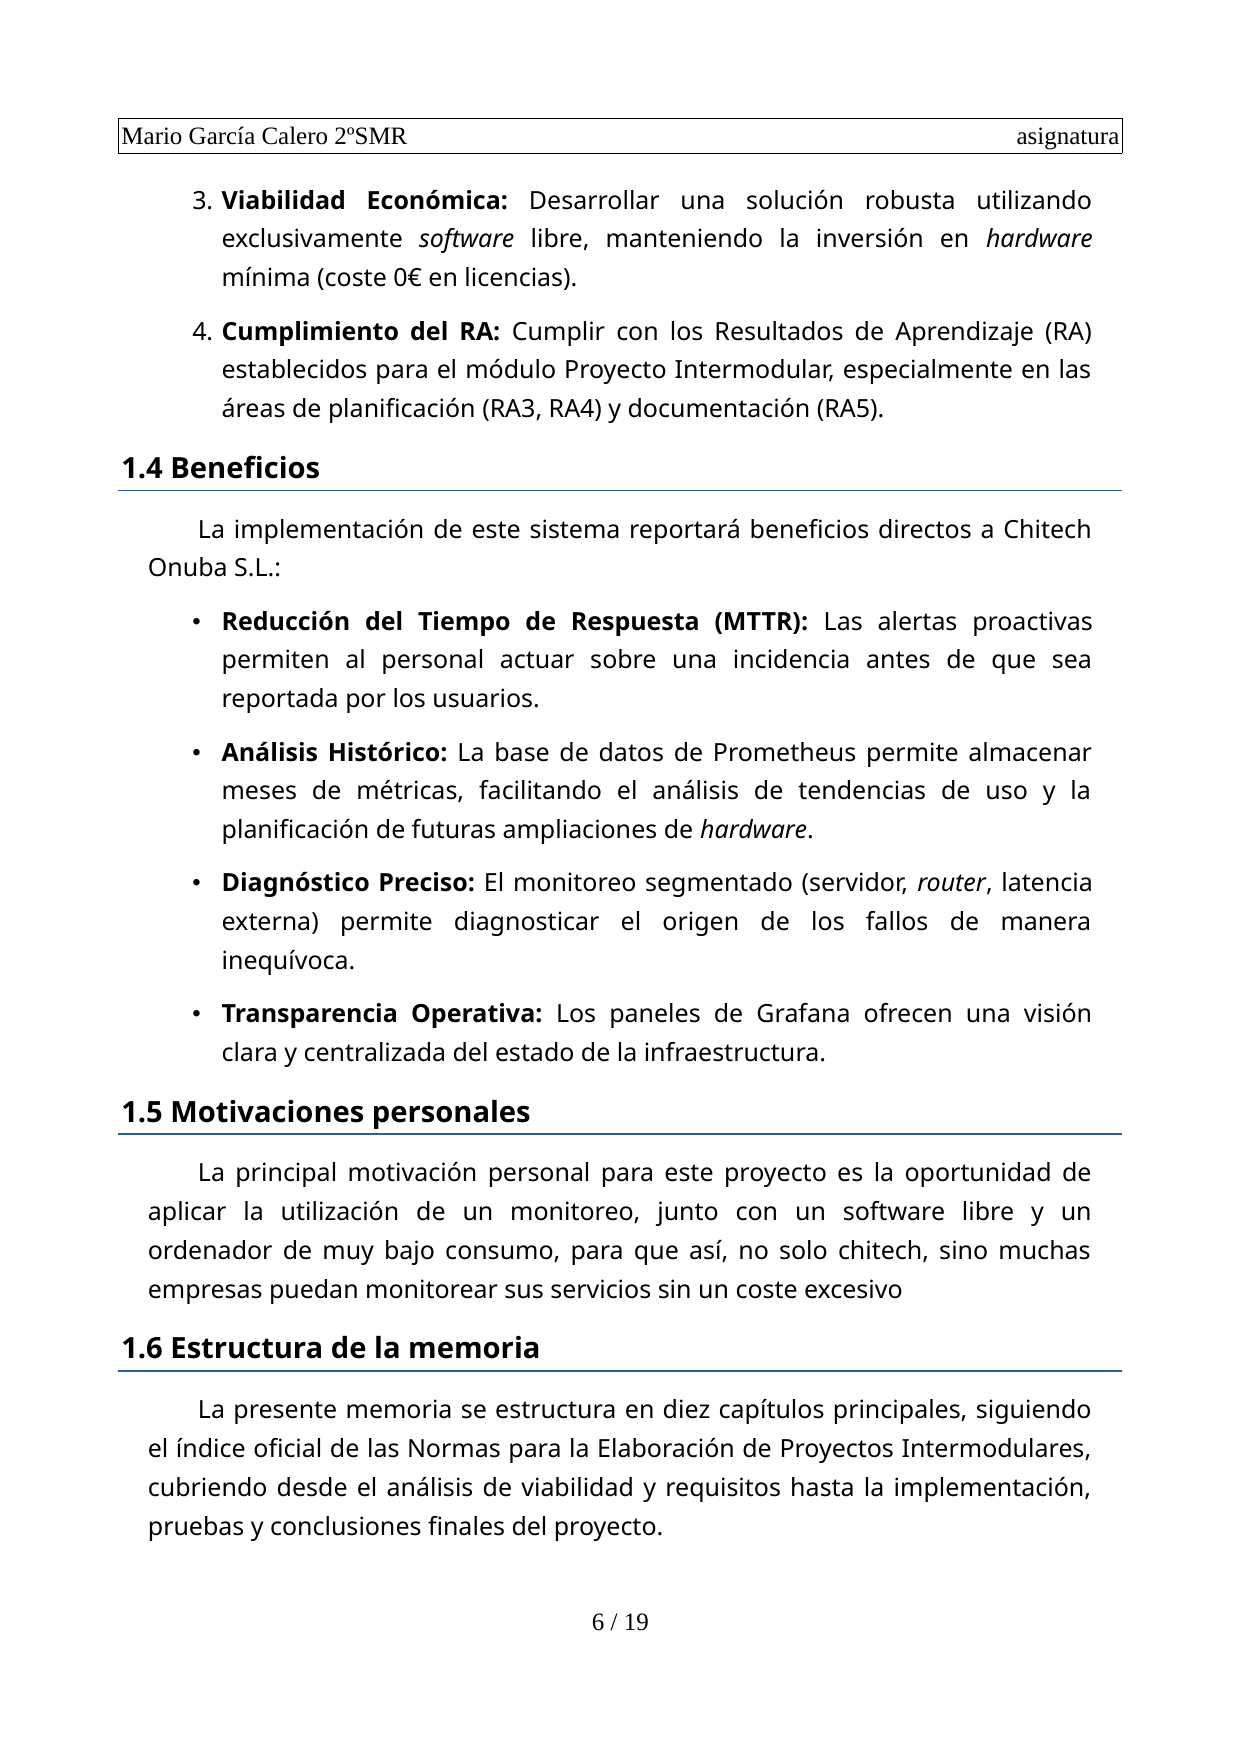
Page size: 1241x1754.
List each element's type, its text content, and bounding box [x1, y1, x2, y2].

list Viabilidad Económica: Desarrollar una solución robusta utilizando exclusivamente software libre, manteniendo la inversión en hardware mínima (coste 0€ en licencias). [192, 182, 1093, 294]
subtitle 1.5 Motivaciones personales [118, 1088, 1122, 1133]
text La implementación de este sistema reportará beneficios directos a Chitech Onuba S.L.: [148, 511, 1093, 584]
subtitle 1.4 Beneficios [118, 444, 1122, 490]
text La principal motivación personal para este proyecto es la oportunidad de aplicar la utilización de un monitoreo, junto con un software libre y un ordenador de muy bajo consumo, para que así, no solo chitech, sino muchas empresas puedan monitorear sus servicios sin un coste excesivo [148, 1155, 1093, 1305]
list Reducción del Tiempo de Respuesta (MTTR): Las alertas proactivas permiten al personal actuar sobre una incidencia antes de que sea reportada por los usuarios. [192, 603, 1093, 715]
text La presente memoria se estructura en diez capítulos principales, siguiendo el índice oficial de las Normas para la Elaboración de Proyectos Intermodulares, cubriendo desde el análisis de viabilidad y requisitos hasta la implementación, pruebas y conclusiones finales del proyecto. [148, 1392, 1093, 1542]
list Análisis Histórico: La base de datos de Prometheus permite almacenar meses de métricas, facilitando el análisis de tendencias de uso y la planificación de futuras ampliaciones de hardware. [192, 734, 1093, 846]
list Cumplimiento del RA: Cumplir con los Resultados de Aprendizaje (RA) establecidos para el módulo Proyecto Intermodular, especialmente en las áreas de planificación (RA3, RA4) y documentación (RA5). [192, 313, 1093, 425]
list Transparencia Operativa: Los paneles de Grafana ofrecen una visión clara y centralizada del estado de la infraestructura. [192, 996, 1093, 1069]
subtitle 1.6 Estructura de la memoria [118, 1325, 1122, 1370]
list Diagnóstico Preciso: El monitoreo segmentado (servidor, router, latencia externa) permite diagnosticar el origen de los fallos de manera inequívoca. [192, 865, 1093, 977]
